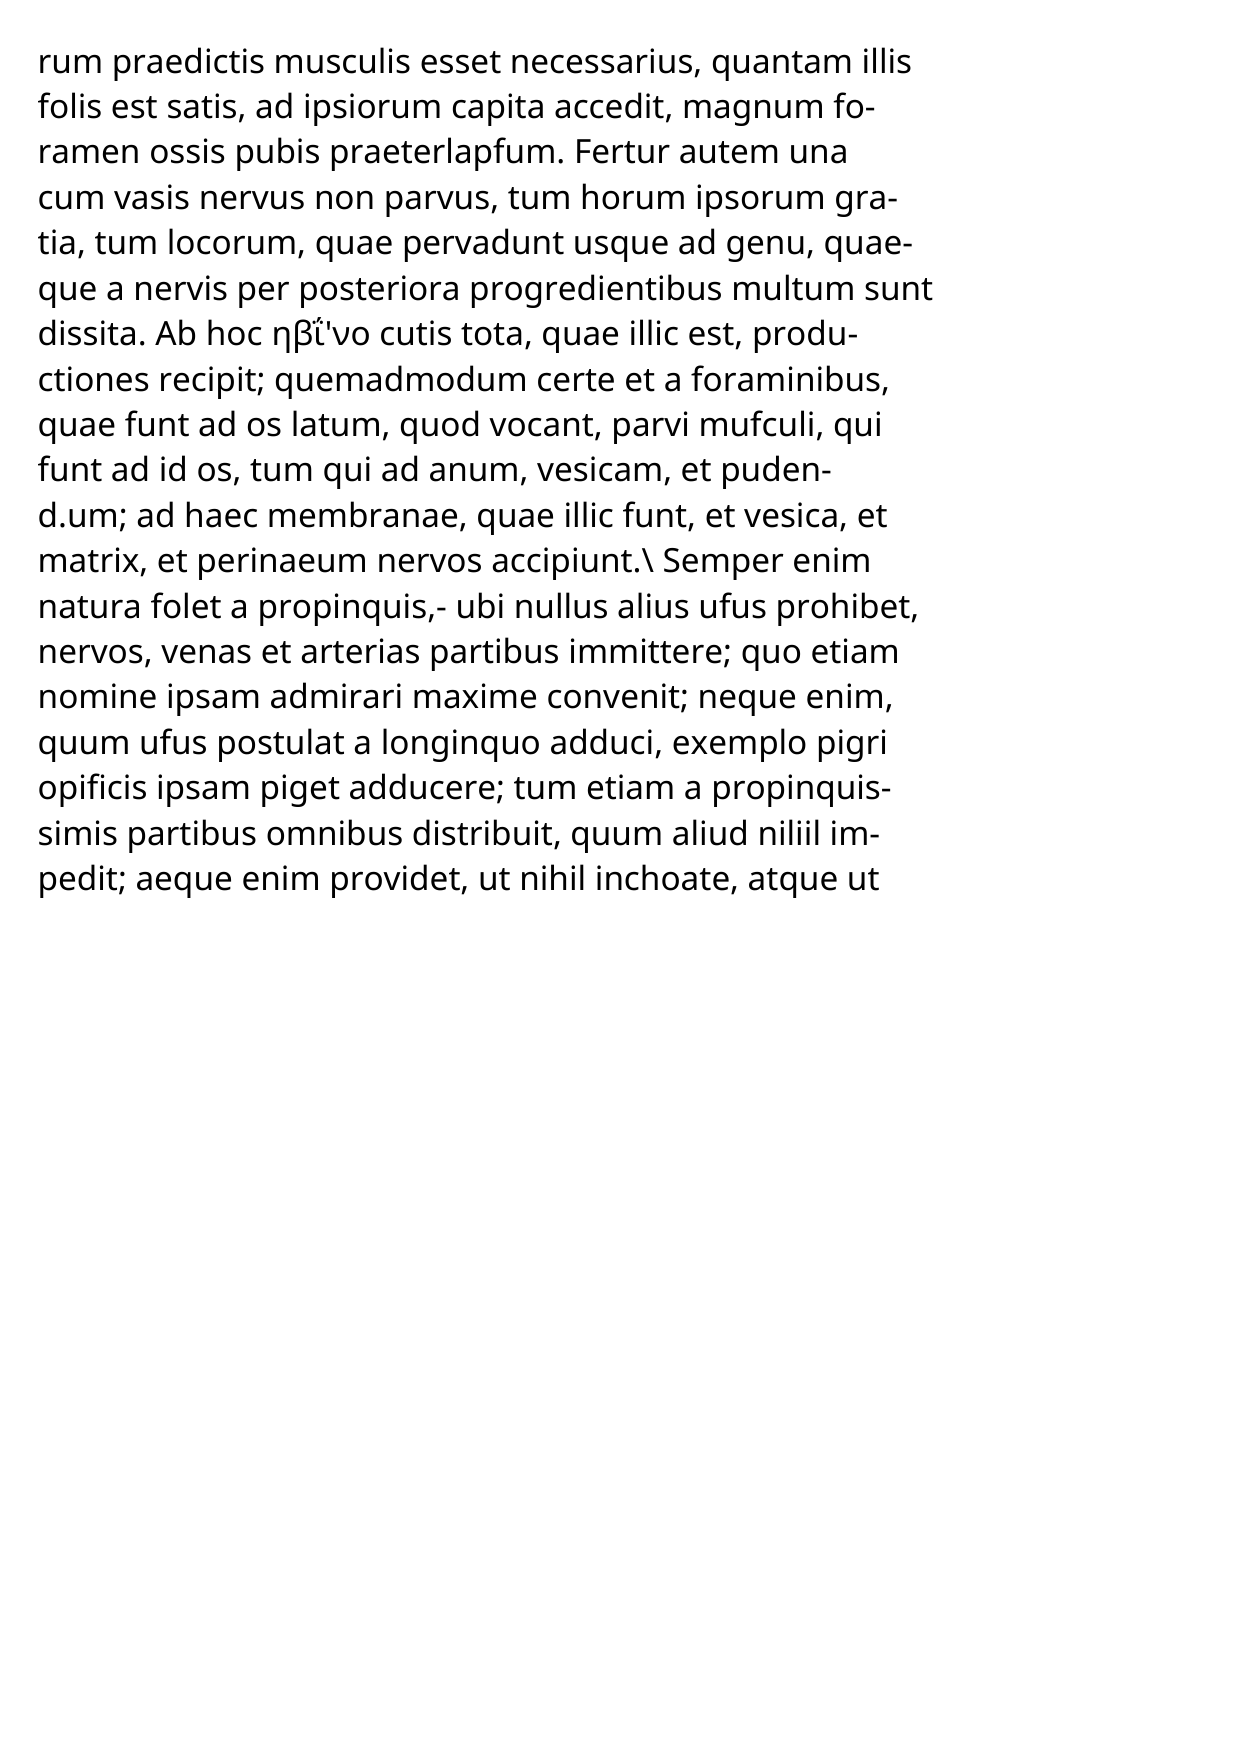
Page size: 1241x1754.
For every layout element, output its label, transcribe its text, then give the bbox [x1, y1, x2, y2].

text rum praedictis musculis esset necessarius, quantam illis folis est satis, ad ipsiorum capita accedit, magnum fo- ramen ossis pubis praeterlapfum. Fertur autem una cum vasis nervus non parvus, tum horum ipsorum gra- tia, tum locorum, quae pervadunt usque ad genu, quae- que a nervis per posteriora progredientibus multum sunt dissita. Ab hoc ηβΐ'νο cutis tota, quae illic est, produ- ctiones recipit; quemadmodum certe et a foraminibus, quae funt ad os latum, quod vocant, parvi mufculi, qui funt ad id os, tum qui ad anum, vesicam, et puden- d.um; ad haec membranae, quae illic funt, et vesica, et matrix, et perinaeum nervos accipiunt.\ Semper enim natura folet a propinquis,- ubi nullus alius ufus prohibet, nervos, venas et arterias partibus immittere; quo etiam nomine ipsam admirari maxime convenit; neque enim, quum ufus postulat a longinquo adduci, exemplo pigri opificis ipsam piget adducere; tum etiam a propinquis- simis partibus omnibus distribuit, quum aliud niliil im- pedit; aeque enim providet, ut nihil inchoate, atque ut [37, 37, 1203, 900]
